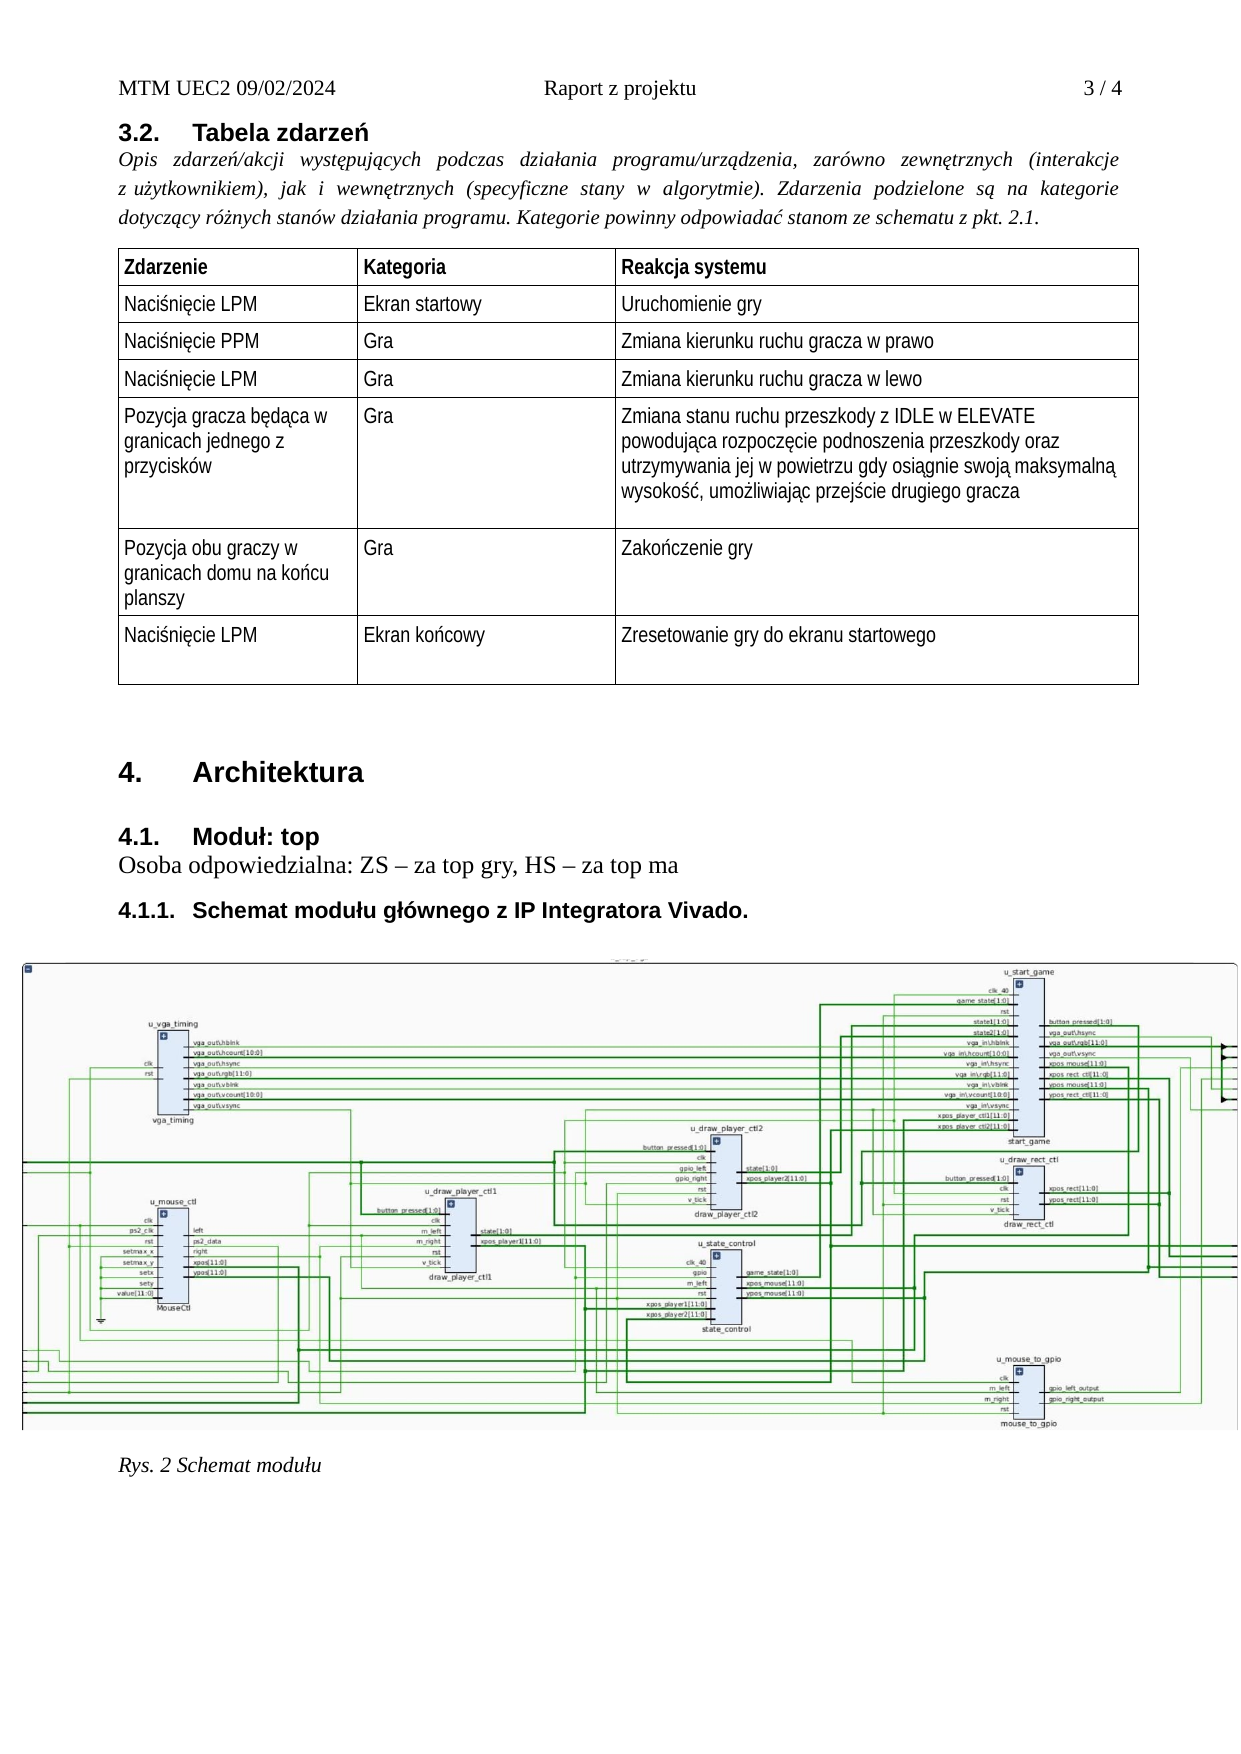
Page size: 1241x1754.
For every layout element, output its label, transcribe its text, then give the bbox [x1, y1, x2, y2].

table_cell Zmiana stanu ruchu przeszkody z IDLE w ELEVATE powodująca rozpoczęcie podnoszenia przeszkody oraz utrzymywania jej w powietrzu gdy osiągnie swoją maksymalną wysokość, umożliwiając przejście drugiego gracza [616, 398, 1138, 528]
picture [23, 962, 1239, 1432]
table_cell Zresetowanie gry do ekranu startowego [616, 616, 1138, 684]
table_cell Naciśnięcie LPM [119, 616, 357, 684]
subtitle Schemat modułu głównego z IP Integratora Vivado. [118, 897, 1122, 923]
table_cell Ekran startowy [358, 286, 615, 322]
text Rys. 2 Schemat modułu [118, 1432, 1122, 1477]
text Osoba odpowiedzialna: ZS – za top gry, HS – za top ma [118, 850, 1122, 879]
table_cell Zmiana kierunku ruchu gracza w prawo [616, 323, 1138, 359]
table_cell Naciśnięcie PPM [119, 323, 357, 359]
subtitle Moduł: top [118, 822, 1122, 850]
table_cell Pozycja gracza będąca w granicach jednego z przycisków [119, 398, 357, 528]
table_cell Naciśnięcie LPM [119, 286, 357, 322]
text Opis zdarzeń/akcji występujących podczas działania programu/urządzenia, zarówno zewnętrznych (interakcje z użytkownikiem), jak i wewnętrznych (specyficzne stany w algorytmie). Zdarzenia podzielone są na kategorie dotyczący różnych stanów działania programu. Kategorie powinny odpowiadać stanom ze schematu z pkt. 2.1. [118, 147, 1122, 229]
table_cell Uruchomienie gry [616, 286, 1138, 322]
table_cell Zmiana kierunku ruchu gracza w lewo [616, 360, 1138, 396]
table_header Reakcja systemu [616, 249, 1138, 285]
table_cell Gra [358, 398, 615, 528]
table_header Kategoria [358, 249, 615, 285]
table_cell Gra [358, 360, 615, 396]
table_header Zdarzenie [119, 249, 357, 285]
table_cell Ekran końcowy [358, 616, 615, 684]
subtitle Architektura [118, 755, 1122, 788]
subtitle Tabela zdarzeń [118, 118, 1122, 147]
table_cell Naciśnięcie LPM [119, 360, 357, 396]
table_cell Gra [358, 529, 615, 615]
table_cell Pozycja obu graczy w granicach domu na końcu planszy [119, 529, 357, 615]
table_cell Zakończenie gry [616, 529, 1138, 615]
table_cell Gra [358, 323, 615, 359]
